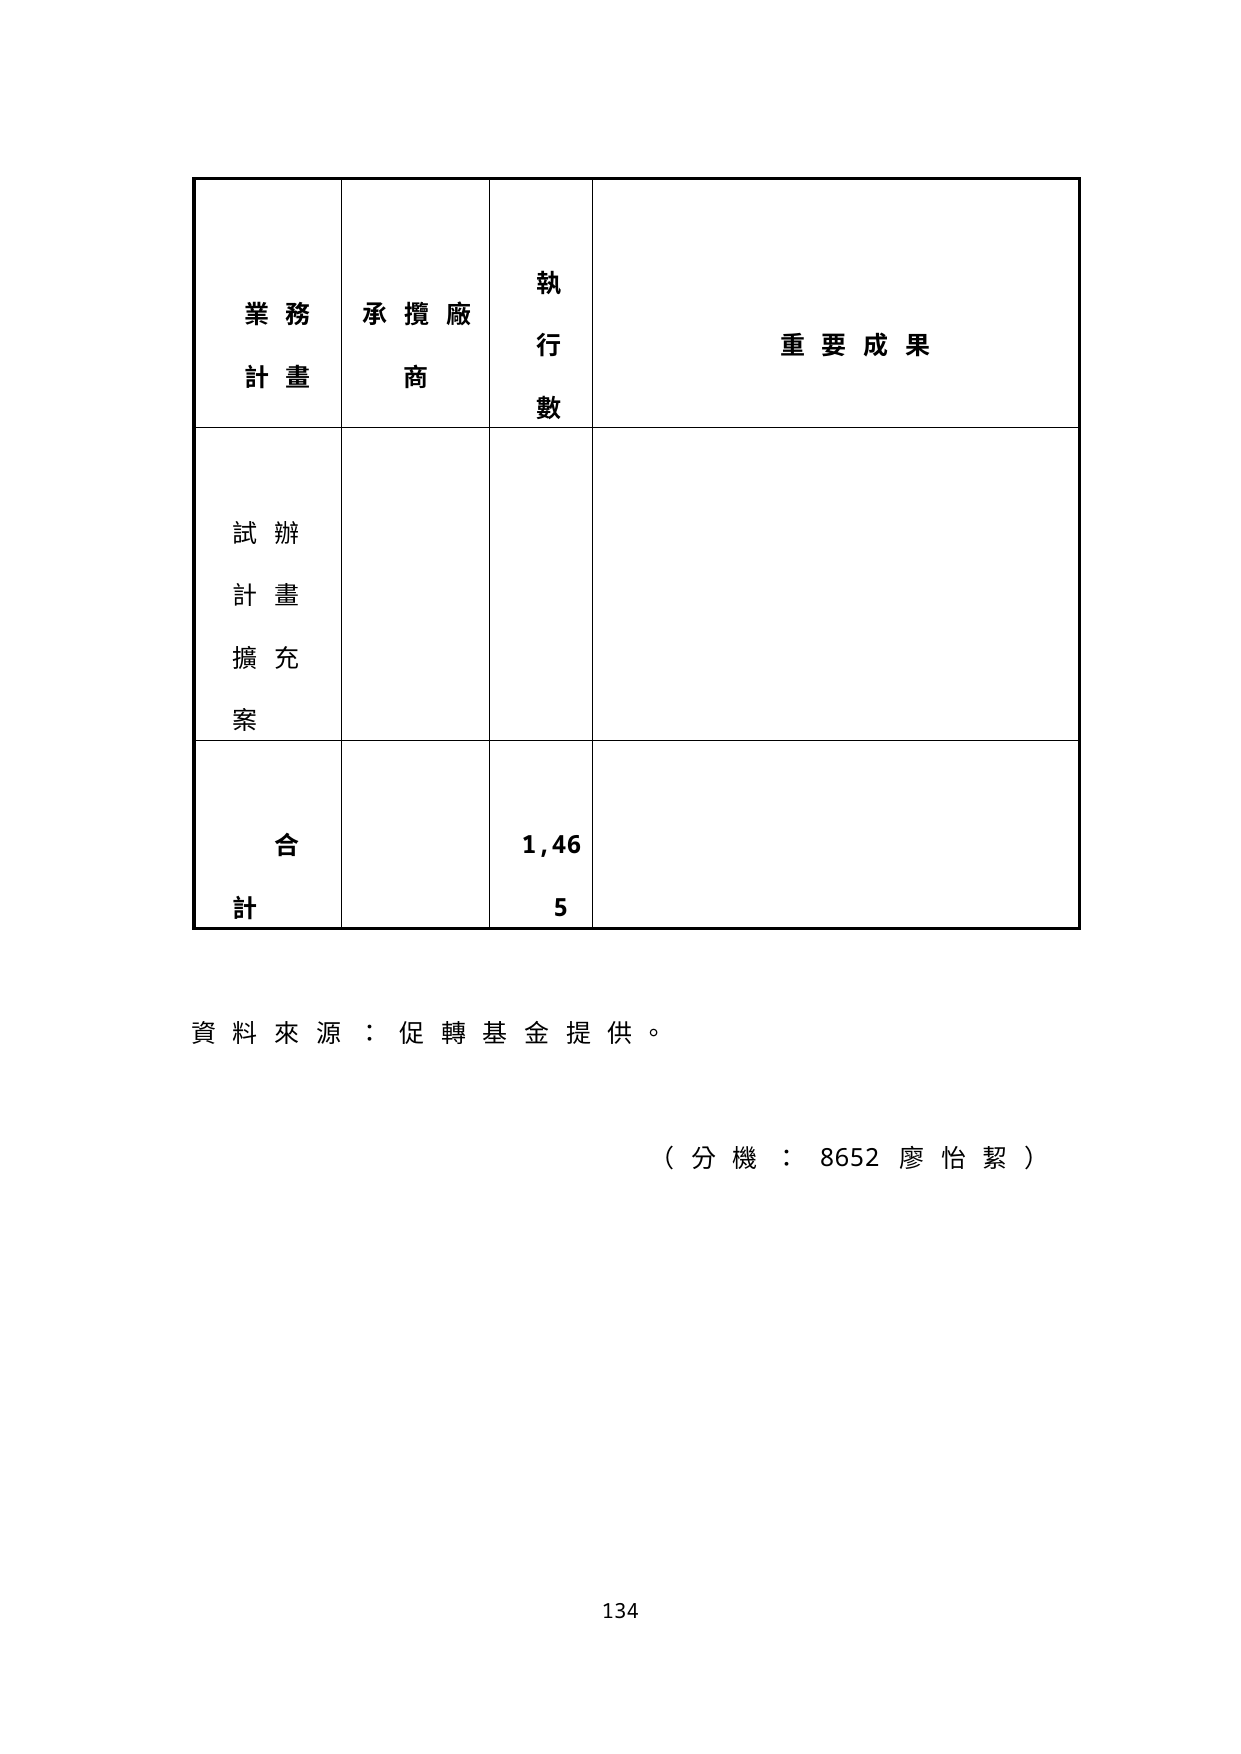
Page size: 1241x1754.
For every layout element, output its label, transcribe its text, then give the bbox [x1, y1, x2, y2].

table_cell [593, 428, 1078, 740]
table_header 業務計畫 [196, 180, 341, 427]
table_cell [593, 741, 1078, 927]
table_cell [342, 428, 489, 740]
table_cell 試辦計畫擴充案 [196, 428, 341, 740]
table_cell 1,465 [490, 741, 592, 927]
table_cell [342, 741, 489, 927]
table_cell 合計 [196, 741, 341, 927]
text （分機：8652廖怡絜） [183, 1115, 1058, 1177]
table_header 重要成果 [593, 180, 1078, 427]
table_header 執行數 [490, 180, 592, 427]
table_cell [490, 428, 592, 740]
text 資料來源：促轉基金提供。 [183, 990, 1087, 1052]
table_header 承攬廠商 [342, 180, 489, 427]
